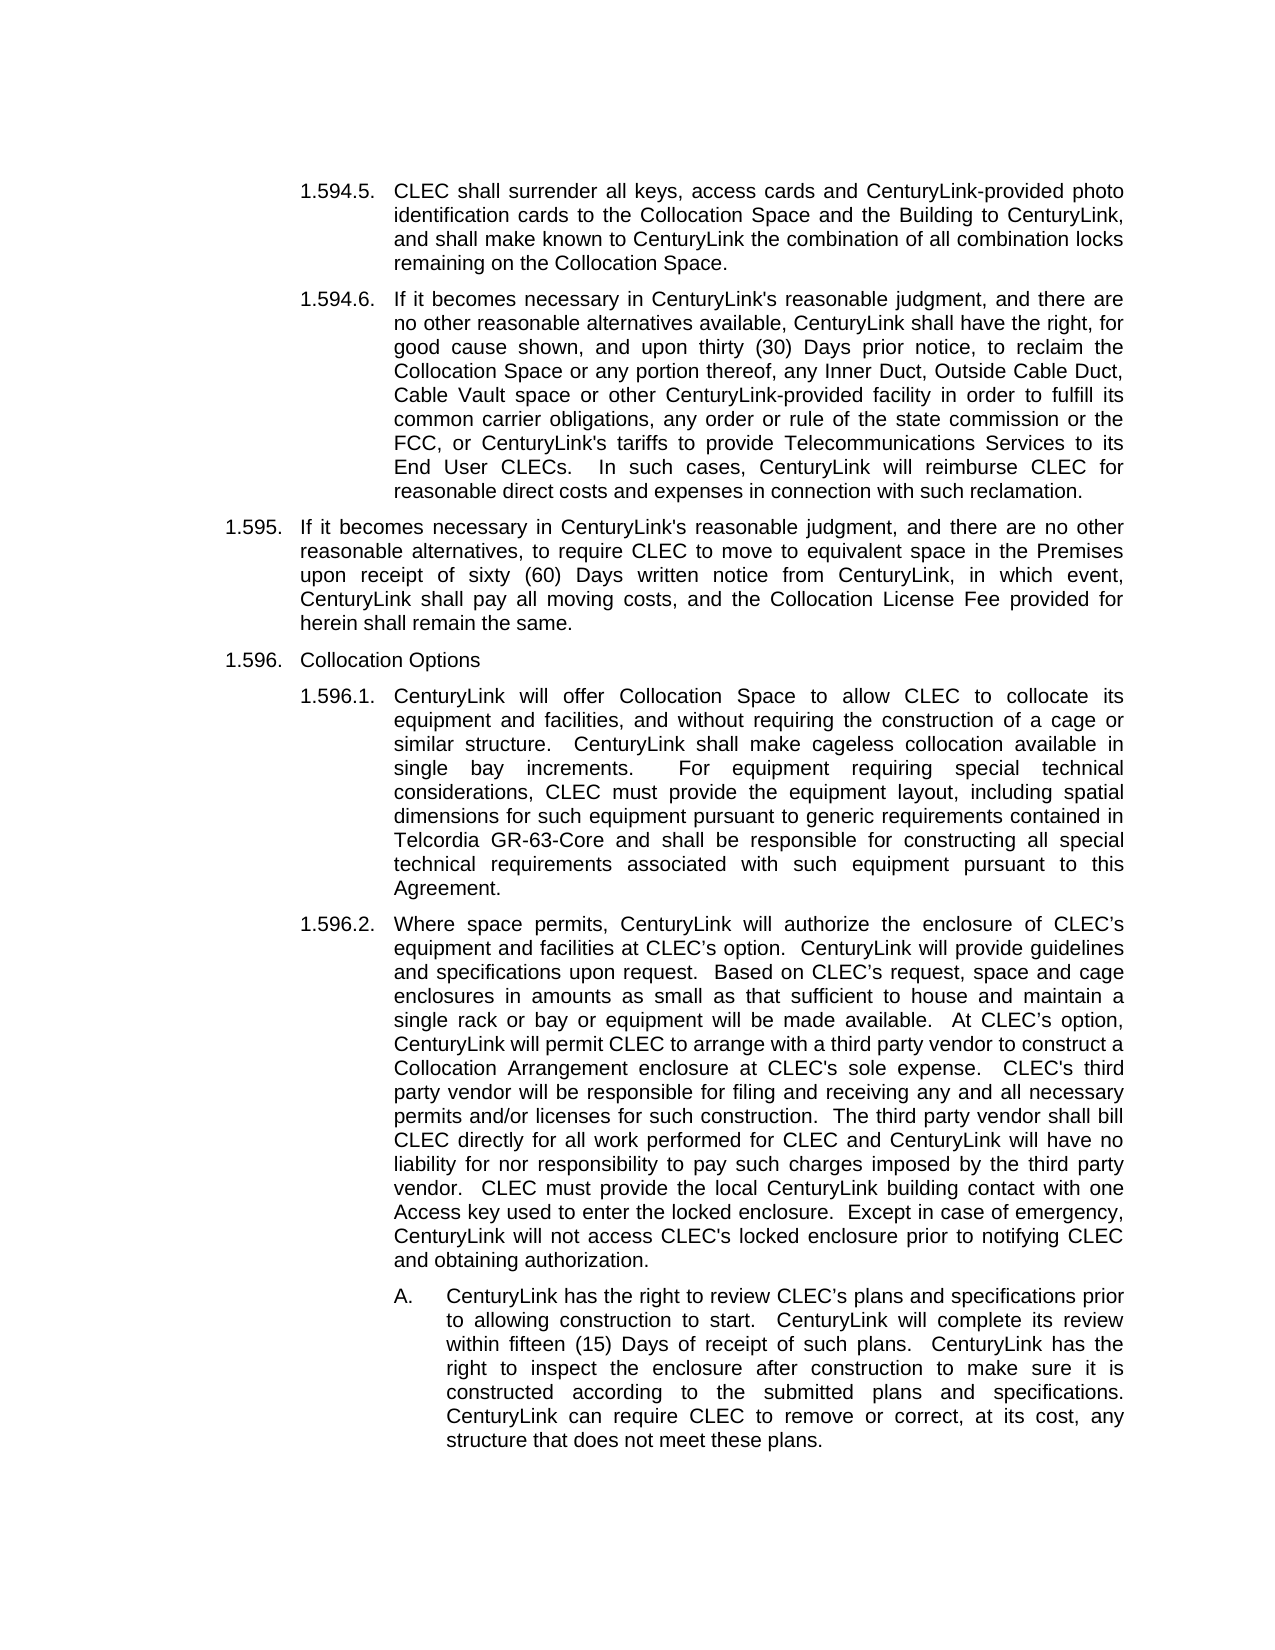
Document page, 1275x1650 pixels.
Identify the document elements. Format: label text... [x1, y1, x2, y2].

list CLEC shall surrender all keys, access cards and CenturyLink-provided photo identification cards to the Collocation Space and the Building to CenturyLink, and shall make known to CenturyLink the combination of all combination locks remaining on the Collocation Space. [300, 179, 1125, 274]
list If it becomes necessary in CenturyLink's reasonable judgment, and there are no other reasonable alternatives available, CenturyLink shall have the right, for good cause shown, and upon thirty (30) Days prior notice, to reclaim the Collocation Space or any portion thereof, any Inner Duct, Outside Cable Duct, Cable Vault space or other CenturyLink-provided facility in order to fulfill its common carrier obligations, any order or rule of the state commission or the FCC, or CenturyLink's tariffs to provide Telecommunications Services to its End User CLECs. In such cases, CenturyLink will reimburse CLEC for reasonable direct costs and expenses in connection with such reclamation. [300, 287, 1125, 503]
list Where space permits, CenturyLink will authorize the enclosure of CLEC’s equipment and facilities at CLEC’s option. CenturyLink will provide guidelines and specifications upon request. Based on CLEC’s request, space and cage enclosures in amounts as small as that sufficient to house and maintain a single rack or bay or equipment will be made available. At CLEC’s option, CenturyLink will permit CLEC to arrange with a third party vendor to construct a Collocation Arrangement enclosure at CLEC's sole expense. CLEC's third party vendor will be responsible for filing and receiving any and all necessary permits and/or licenses for such construction. The third party vendor shall bill CLEC directly for all work performed for CLEC and CenturyLink will have no liability for nor responsibility to pay such charges imposed by the third party vendor. CLEC must provide the local CenturyLink building contact with one Access key used to enter the locked enclosure. Except in case of emergency, CenturyLink will not access CLEC's locked enclosure prior to notifying CLEC and obtaining authorization. [300, 912, 1125, 1271]
list Collocation Options [225, 647, 1125, 671]
list CenturyLink has the right to review CLEC’s plans and specifications prior to allowing construction to start. CenturyLink will complete its review within fifteen (15) Days of receipt of such plans. CenturyLink has the right to inspect the enclosure after construction to make sure it is constructed according to the submitted plans and specifications. CenturyLink can require CLEC to remove or correct, at its cost, any structure that does not meet these plans. [394, 1284, 1125, 1452]
list If it becomes necessary in CenturyLink's reasonable judgment, and there are no other reasonable alternatives, to require CLEC to move to equivalent space in the Premises upon receipt of sixty (60) Days written notice from CenturyLink, in which event, CenturyLink shall pay all moving costs, and the Collocation License Fee provided for herein shall remain the same. [225, 515, 1125, 635]
list CenturyLink will offer Collocation Space to allow CLEC to collocate its equipment and facilities, and without requiring the construction of a cage or similar structure. CenturyLink shall make cageless collocation available in single bay increments. For equipment requiring special technical considerations, CLEC must provide the equipment layout, including spatial dimensions for such equipment pursuant to generic requirements contained in Telcordia GR-63-Core and shall be responsible for constructing all special technical requirements associated with such equipment pursuant to this Agreement. [300, 684, 1125, 899]
